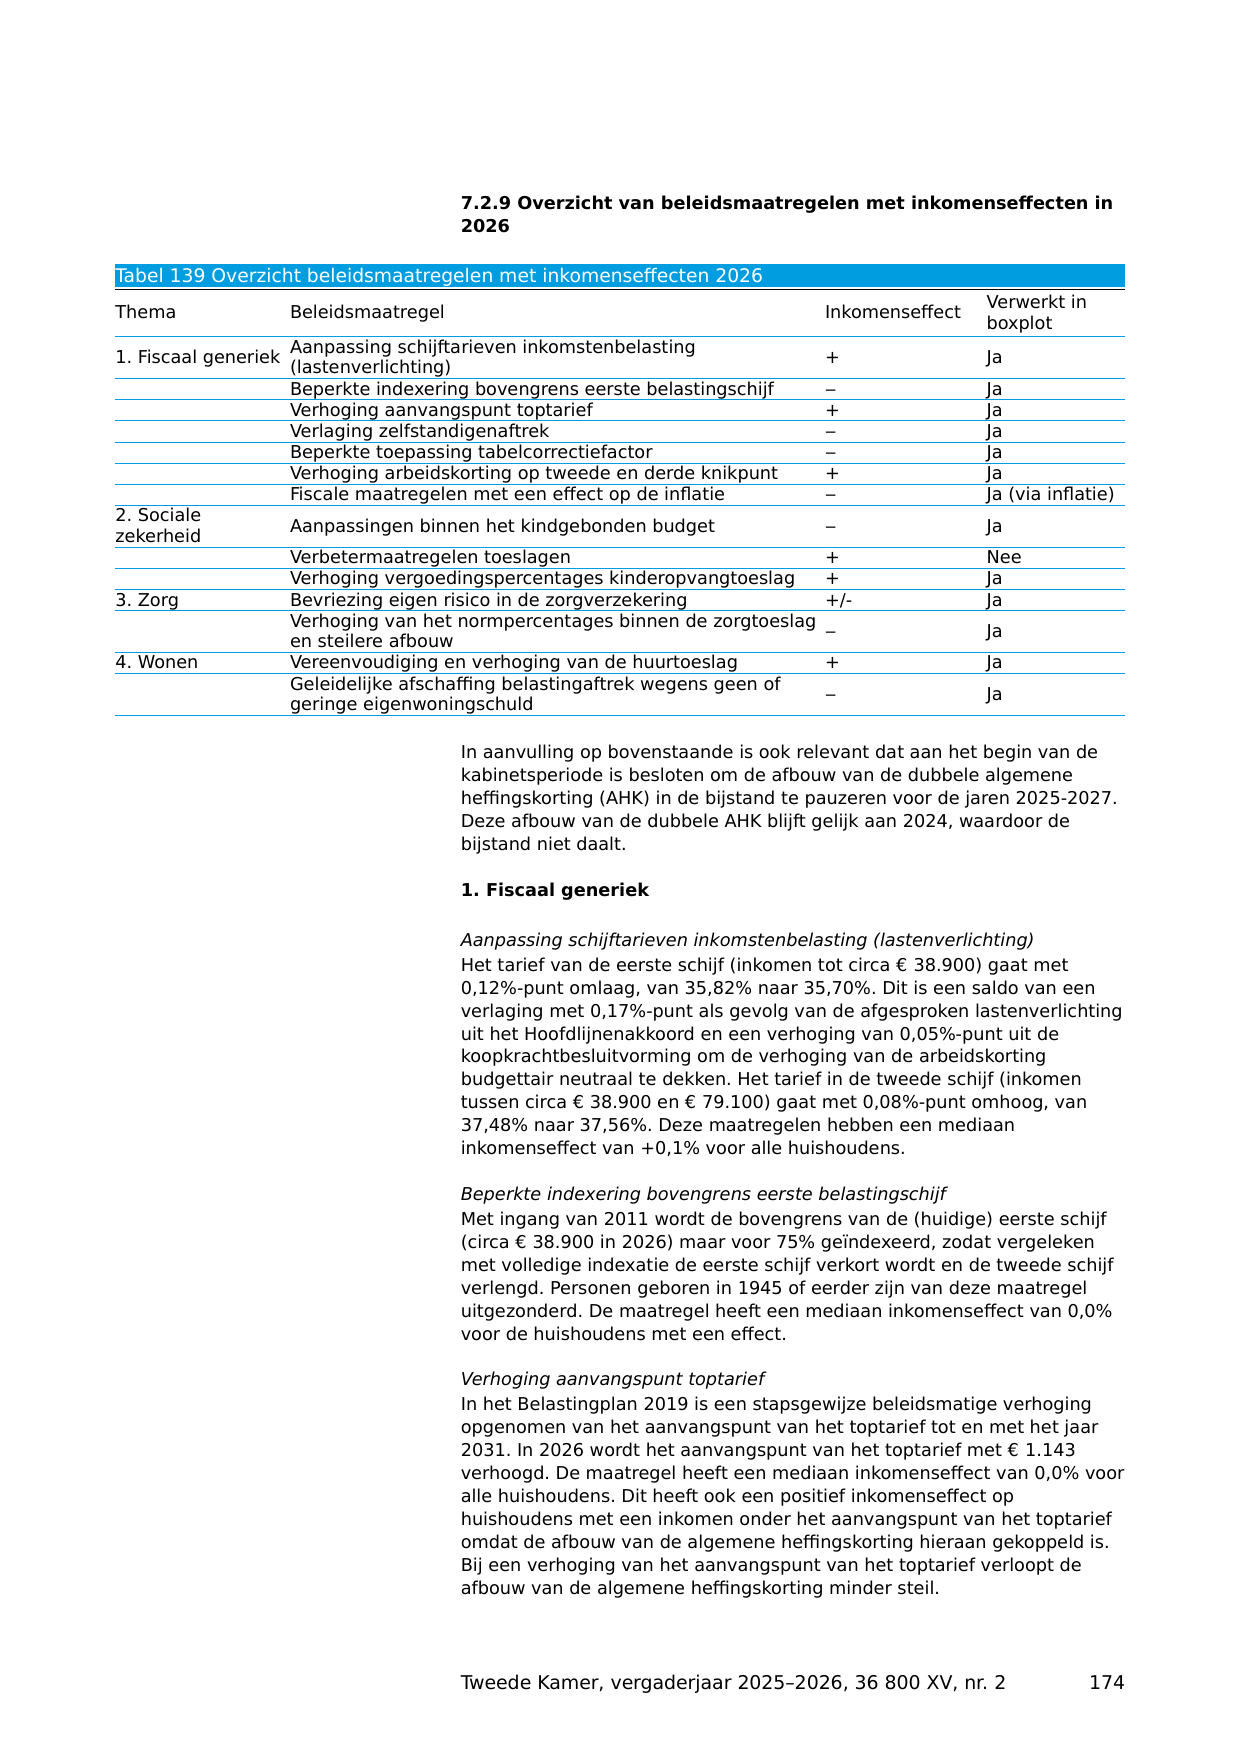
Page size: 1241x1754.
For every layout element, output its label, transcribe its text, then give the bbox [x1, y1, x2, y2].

table_cell Beperkte indexering bovengrens eerste belastingschijf [287, 379, 822, 399]
table_cell Ja [984, 506, 1125, 547]
table_cell Ja [984, 379, 1125, 399]
table_cell 3. Zorg [115, 590, 287, 610]
table_cell 1. Fiscaal generiek [115, 337, 287, 378]
table_cell ‒ [822, 506, 983, 547]
table_cell ‒ [822, 379, 983, 399]
table_cell +/- [822, 590, 983, 610]
table_cell ‒ [822, 611, 983, 652]
text In het Belastingplan 2019 is een stapsgewijze beleidsmatige verhoging opgenomen van het aanvangspunt van het toptarief tot en met het jaar 2031. In 2026 wordt het aanvangspunt van het toptarief met € 1.143 verhoogd. De maatregel heeft een mediaan inkomenseffect van 0,0% voor alle huishoudens. Dit heeft ook een positief inkomenseffect op huishoudens met een inkomen onder het aanvangspunt van het toptarief omdat de afbouw van de algemene heffingskorting hieraan gekoppeld is. Bij een verhoging van het aanvangspunt van het toptarief verloopt de afbouw van de algemene heffingskorting minder steil. [461, 1392, 1125, 1599]
table_cell Nee [984, 548, 1125, 568]
table_cell [115, 421, 287, 441]
table_cell [115, 443, 287, 463]
table_cell Ja [984, 611, 1125, 652]
table_cell Ja [984, 464, 1125, 484]
table_cell [115, 674, 287, 715]
table_cell Ja [984, 400, 1125, 420]
table_cell Ja [984, 421, 1125, 441]
table_cell 2. Sociale zekerheid [115, 506, 287, 547]
table_cell Verhoging vergoedingspercentages kinderopvangtoeslag [287, 569, 822, 589]
table_cell ‒ [822, 674, 983, 715]
table_cell [115, 464, 287, 484]
table_cell ‒ [822, 443, 983, 463]
table_cell [115, 400, 287, 420]
table_cell Verbetermaatregelen toeslagen [287, 548, 822, 568]
table_cell Ja [984, 443, 1125, 463]
table_cell Verwerkt in boxplot [984, 290, 1125, 336]
text Met ingang van 2011 wordt de bovengrens van de (huidige) eerste schijf (circa € 38.900 in 2026) maar voor 75% geïndexeerd, zodat vergeleken met volledige indexatie de eerste schijf verkort wordt en de tweede schijf verlengd. Personen geboren in 1945 of eerder zijn van deze maatregel uitgezonderd. De maatregel heeft een mediaan inkomenseffect van 0,0% voor de huishoudens met een effect. [461, 1207, 1125, 1344]
table_cell Ja [984, 674, 1125, 715]
table_cell Verlaging zelfstandigenaftrek [287, 421, 822, 441]
table_cell Inkomenseffect [822, 290, 983, 336]
table_cell [115, 548, 287, 568]
table_cell ‒ [822, 421, 983, 441]
table_cell Ja [984, 653, 1125, 673]
table_cell Ja [984, 337, 1125, 378]
table_cell Verhoging aanvangspunt toptarief [287, 400, 822, 420]
table_cell Aanpassingen binnen het kindgebonden budget [287, 506, 822, 547]
table_cell + [822, 653, 983, 673]
text Verhoging aanvangspunt toptarief [461, 1367, 1125, 1390]
table_cell Ja [984, 590, 1125, 610]
table_cell Ja (via inflatie) [984, 485, 1125, 505]
table_cell + [822, 337, 983, 378]
table_cell + [822, 548, 983, 568]
table_cell Bevriezing eigen risico in de zorgverzekering [287, 590, 822, 610]
text 7.2.9 Overzicht van beleidsmaatregelen met inkomenseffecten in 2026 [461, 191, 1125, 237]
table_cell [115, 379, 287, 399]
table_cell 4. Wonen [115, 653, 287, 673]
table_cell ‒ [822, 485, 983, 505]
table_cell Vereenvoudiging en verhoging van de huurtoeslag [287, 653, 822, 673]
table_cell Verhoging van het normpercentages binnen de zorgtoeslag en steilere afbouw [287, 611, 822, 652]
table_cell + [822, 569, 983, 589]
table_cell Beleidsmaatregel [287, 290, 822, 336]
text Beperkte indexering bovengrens eerste belastingschijf [461, 1182, 1125, 1205]
text In aanvulling op bovenstaande is ook relevant dat aan het begin van de kabinetsperiode is besloten om de afbouw van de dubbele algemene heffingskorting (AHK) in de bijstand te pauzeren voor de jaren 2025-2027. Deze afbouw van de dubbele AHK blijft gelijk aan 2024, waardoor de bijstand niet daalt. [461, 740, 1125, 855]
text Het tarief van de eerste schijf (inkomen tot circa € 38.900) gaat met 0,12%-punt omlaag, van 35,82% naar 35,70%. Dit is een saldo van een verlaging met 0,17%-punt als gevolg van de afgesproken lastenverlichting uit het Hoofdlijnenakkoord en een verhoging van 0,05%-punt uit de koopkrachtbesluitvorming om de verhoging van de arbeidskorting budgettair neutraal te dekken. Het tarief in de tweede schijf (inkomen tussen circa € 38.900 en € 79.100) gaat met 0,08%-punt omhoog, van 37,48% naar 37,56%. Deze maatregelen hebben een mediaan inkomenseffect van +0,1% voor alle huishoudens. [461, 953, 1125, 1159]
table_cell Thema [115, 290, 287, 336]
table_cell + [822, 464, 983, 484]
table_cell Beperkte toepassing tabelcorrectiefactor [287, 443, 822, 463]
text Aanpassing schijftarieven inkomstenbelasting (lastenverlichting) [461, 928, 1125, 951]
table_cell + [822, 400, 983, 420]
text 1. Fiscaal generiek [461, 878, 1125, 901]
table_cell Geleidelijke afschaffing belastingaftrek wegens geen of geringe eigenwoningschuld [287, 674, 822, 715]
table_cell [115, 569, 287, 589]
table_cell [115, 485, 287, 505]
table_cell Verhoging arbeidskorting op tweede en derde knikpunt [287, 464, 822, 484]
table_cell Fiscale maatregelen met een effect op de inflatie [287, 485, 822, 505]
table_cell Ja [984, 569, 1125, 589]
table_cell Aanpassing schijftarieven inkomstenbelasting (lastenverlichting) [287, 337, 822, 378]
table_cell [115, 611, 287, 652]
